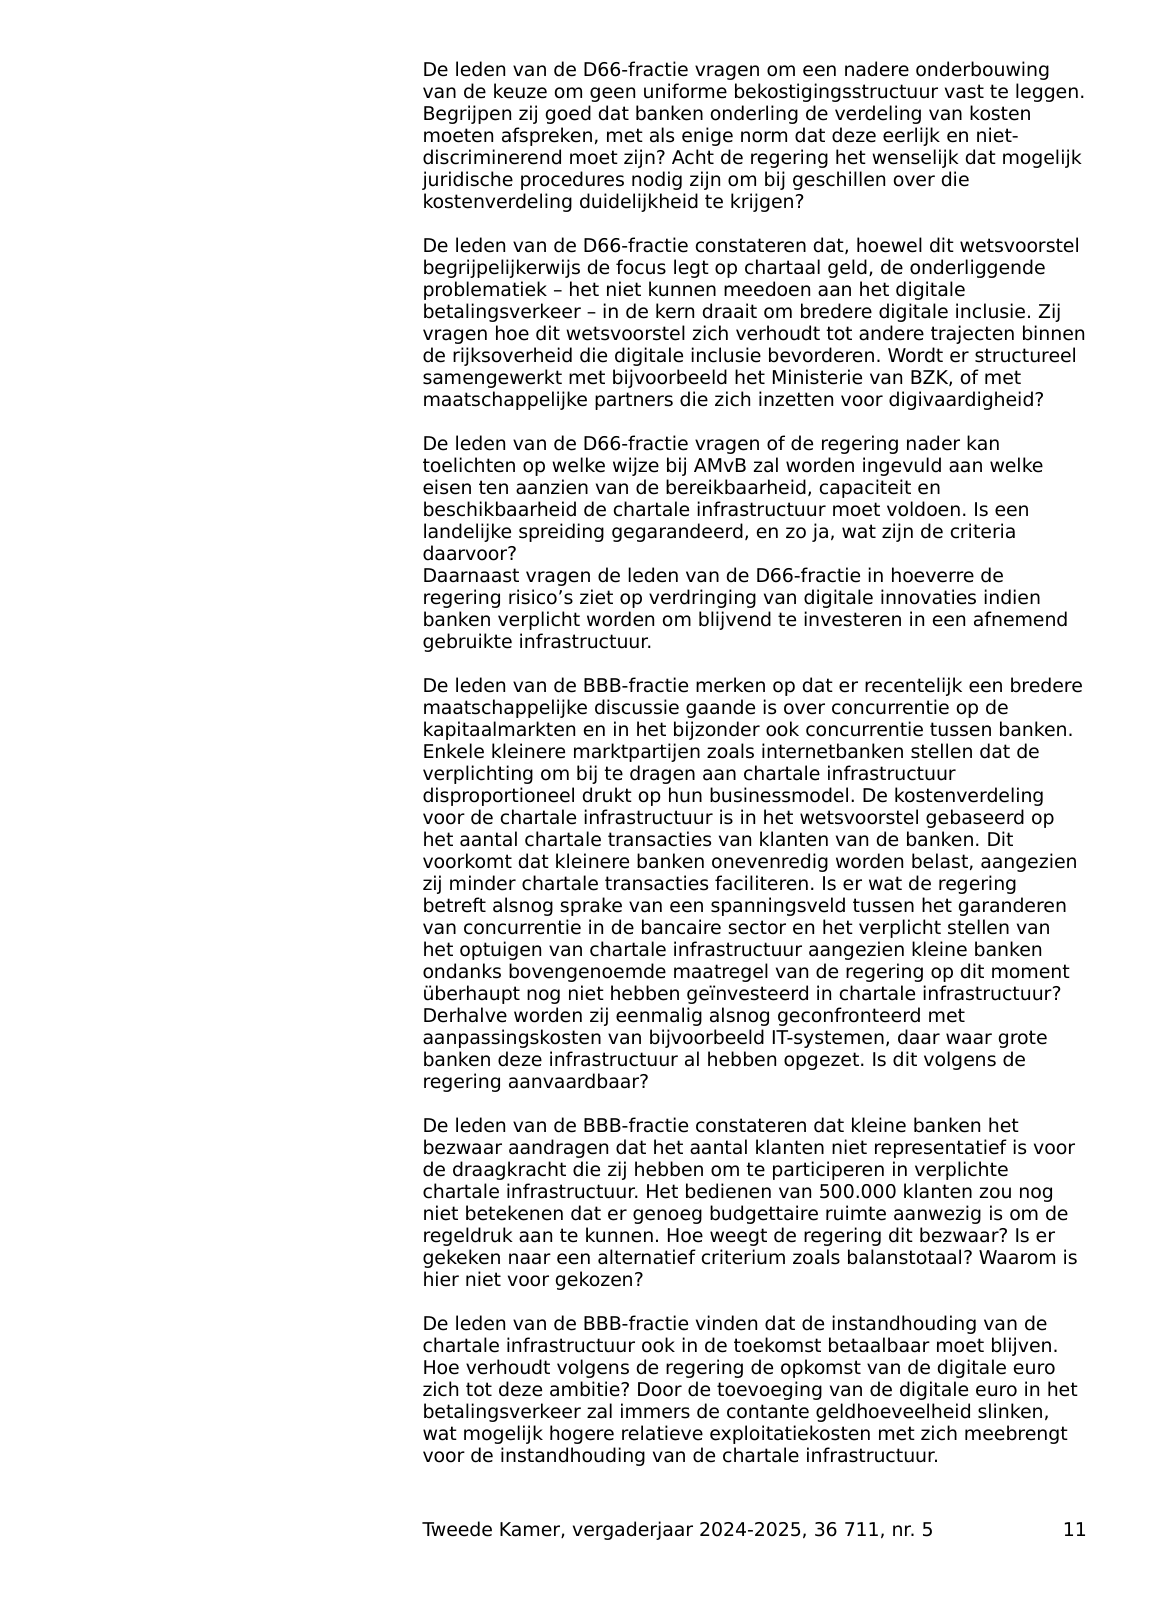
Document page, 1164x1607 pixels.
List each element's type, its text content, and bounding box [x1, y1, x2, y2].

text De leden van de D66-fractie vragen om een nadere onderbouwing van de keuze om geen uniforme bekostigingsstructuur vast te leggen. Begrijpen zij goed dat banken onderling de verdeling van kosten moeten afspreken, met als enige norm dat deze eerlijk en niet-discriminerend moet zijn? Acht de regering het wenselijk dat mogelijk juridische procedures nodig zijn om bij geschillen over die kostenverdeling duidelijkheid te krijgen? [422, 59, 1087, 213]
text De leden van de BBB-fractie constateren dat kleine banken het bezwaar aandragen dat het aantal klanten niet representatief is voor de draagkracht die zij hebben om te participeren in verplichte chartale infrastructuur. Het bedienen van 500.000 klanten zou nog niet betekenen dat er genoeg budgettaire ruimte aanwezig is om de regeldruk aan te kunnen. Hoe weegt de regering dit bezwaar? Is er gekeken naar een alternatief criterium zoals balanstotaal? Waarom is hier niet voor gekozen? [422, 1115, 1087, 1291]
text De leden van de D66-fractie vragen of de regering nader kan toelichten op welke wijze bij AMvB zal worden ingevuld aan welke eisen ten aanzien van de bereikbaarheid, capaciteit en beschikbaarheid de chartale infrastructuur moet voldoen. Is een landelijke spreiding gegarandeerd, en zo ja, wat zijn de criteria daarvoor? [422, 433, 1087, 565]
text De leden van de D66-fractie constateren dat, hoewel dit wetsvoorstel begrijpelijkerwijs de focus legt op chartaal geld, de onderliggende problematiek – het niet kunnen meedoen aan het digitale betalingsverkeer – in de kern draait om bredere digitale inclusie. Zij vragen hoe dit wetsvoorstel zich verhoudt tot andere trajecten binnen de rijksoverheid die digitale inclusie bevorderen. Wordt er structureel samengewerkt met bijvoorbeeld het Ministerie van BZK, of met maatschappelijke partners die zich inzetten voor digivaardigheid? [422, 235, 1087, 411]
text De leden van de BBB-fractie merken op dat er recentelijk een bredere maatschappelijke discussie gaande is over concurrentie op de kapitaalmarkten en in het bijzonder ook concurrentie tussen banken. Enkele kleinere marktpartijen zoals internetbanken stellen dat de verplichting om bij te dragen aan chartale infrastructuur disproportioneel drukt op hun businessmodel. De kostenverdeling voor de chartale infrastructuur is in het wetsvoorstel gebaseerd op het aantal chartale transacties van klanten van de banken. Dit voorkomt dat kleinere banken onevenredig worden belast, aangezien zij minder chartale transacties faciliteren. Is er wat de regering betreft alsnog sprake van een spanningsveld tussen het garanderen van concurrentie in de bancaire sector en het verplicht stellen van het optuigen van chartale infrastructuur aangezien kleine banken ondanks bovengenoemde maatregel van de regering op dit moment überhaupt nog niet hebben geïnvesteerd in chartale infrastructuur? Derhalve worden zij eenmalig alsnog geconfronteerd met aanpassingskosten van bijvoorbeeld IT-systemen, daar waar grote banken deze infrastructuur al hebben opgezet. Is dit volgens de regering aanvaardbaar? [422, 675, 1087, 1093]
text Daarnaast vragen de leden van de D66-fractie in hoeverre de regering risico’s ziet op verdringing van digitale innovaties indien banken verplicht worden om blijvend te investeren in een afnemend gebruikte infrastructuur. [422, 565, 1087, 653]
text De leden van de BBB-fractie vinden dat de instandhouding van de chartale infrastructuur ook in de toekomst betaalbaar moet blijven. Hoe verhoudt volgens de regering de opkomst van de digitale euro zich tot deze ambitie? Door de toevoeging van de digitale euro in het betalingsverkeer zal immers de contante geldhoeveelheid slinken, wat mogelijk hogere relatieve exploitatiekosten met zich meebrengt voor de instandhouding van de chartale infrastructuur. [422, 1313, 1087, 1467]
